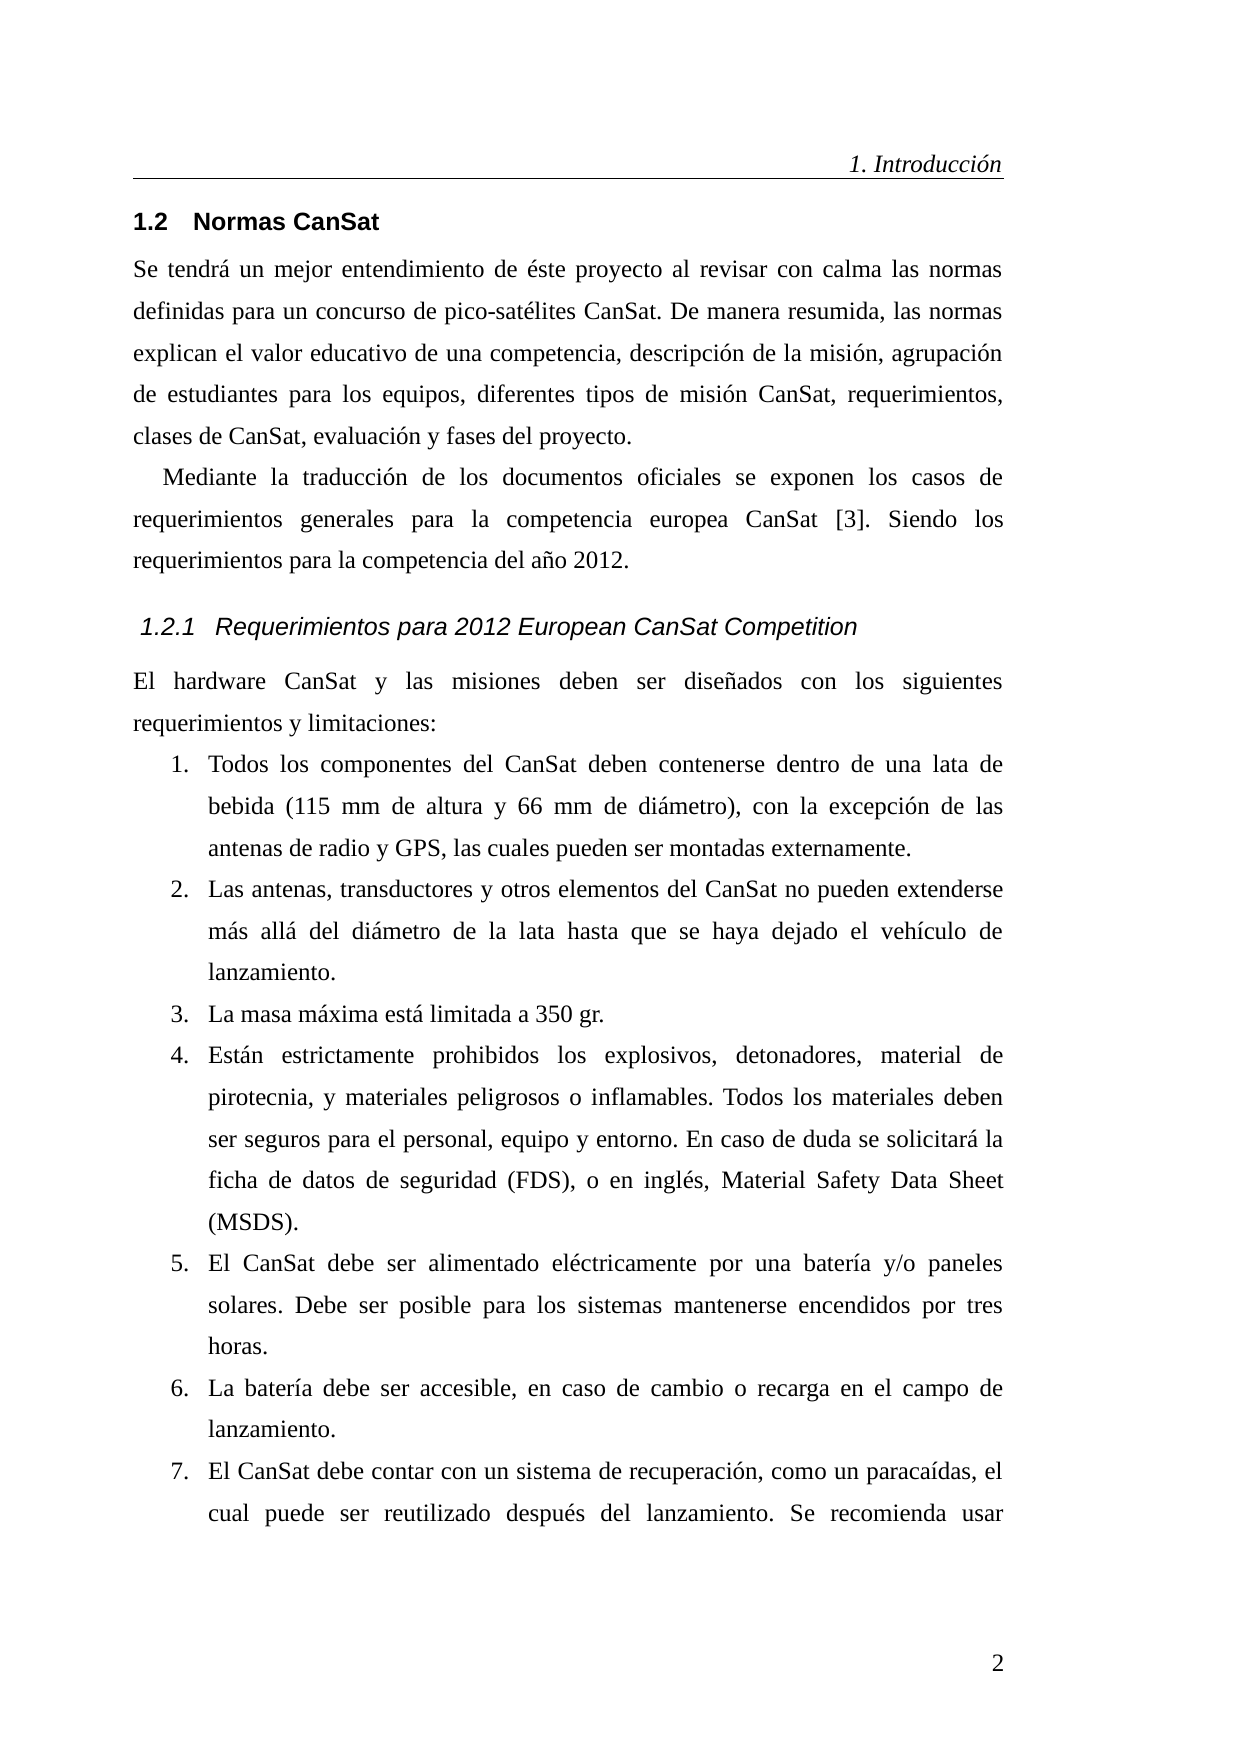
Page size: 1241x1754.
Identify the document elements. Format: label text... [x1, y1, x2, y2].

text Se tendrá un mejor entendimiento de éste proyecto al revisar con calma las normas definidas para un concurso de pico-satélites CanSat. De manera resumida, las normas explican el valor educativo de una competencia, descripción de la misión, agrupación de estudiantes para los equipos, diferentes tipos de misión CanSat, requerimientos, clases de CanSat, evaluación y fases del proyecto. [133, 256, 1004, 449]
list La masa máxima está limitada a 350 gr. [170, 1000, 1004, 1028]
list Las antenas, transductores y otros elementos del CanSat no pueden extenderse más allá del diámetro de la lata hasta que se haya dejado el vehículo de lanzamiento. [170, 875, 1004, 986]
text El hardware CanSat y las misiones deben ser diseñados con los siguientes requerimientos y limitaciones: [133, 667, 1004, 737]
subtitle Requerimientos para 2012 European CanSat Competition [140, 613, 1004, 641]
list Todos los componentes del CanSat deben contenerse dentro de una lata de bebida (115 mm de altura y 66 mm de diámetro), con la excepción de las antenas de radio y GPS, las cuales pueden ser montadas externamente. [170, 751, 1004, 861]
subtitle Normas CanSat [133, 207, 1004, 235]
list La batería debe ser accesible, en caso de cambio o recarga en el campo de lanzamiento. [170, 1374, 1004, 1443]
list El CanSat debe ser alimentado eléctricamente por una batería y/o paneles solares. Debe ser posible para los sistemas mantenerse encendidos por tres horas. [170, 1249, 1004, 1360]
text Mediante la traducción de los documentos oficiales se exponen los casos de requerimientos generales para la competencia europea CanSat [3]. Siendo los requerimientos para la competencia del año 2012. [133, 463, 1004, 574]
list Están estrictamente prohibidos los explosivos, detonadores, material de pirotecnia, y materiales peligrosos o inflamables. Todos los materiales deben ser seguros para el personal, equipo y entorno. En caso de duda se solicitará la ficha de datos de seguridad (FDS), o en inglés, Material Safety Data Sheet (MSDS). [170, 1042, 1004, 1236]
list El CanSat debe contar con un sistema de recuperación, como un paracaídas, el cual puede ser reutilizado después del lanzamiento. Se recomienda usar [170, 1457, 1004, 1526]
